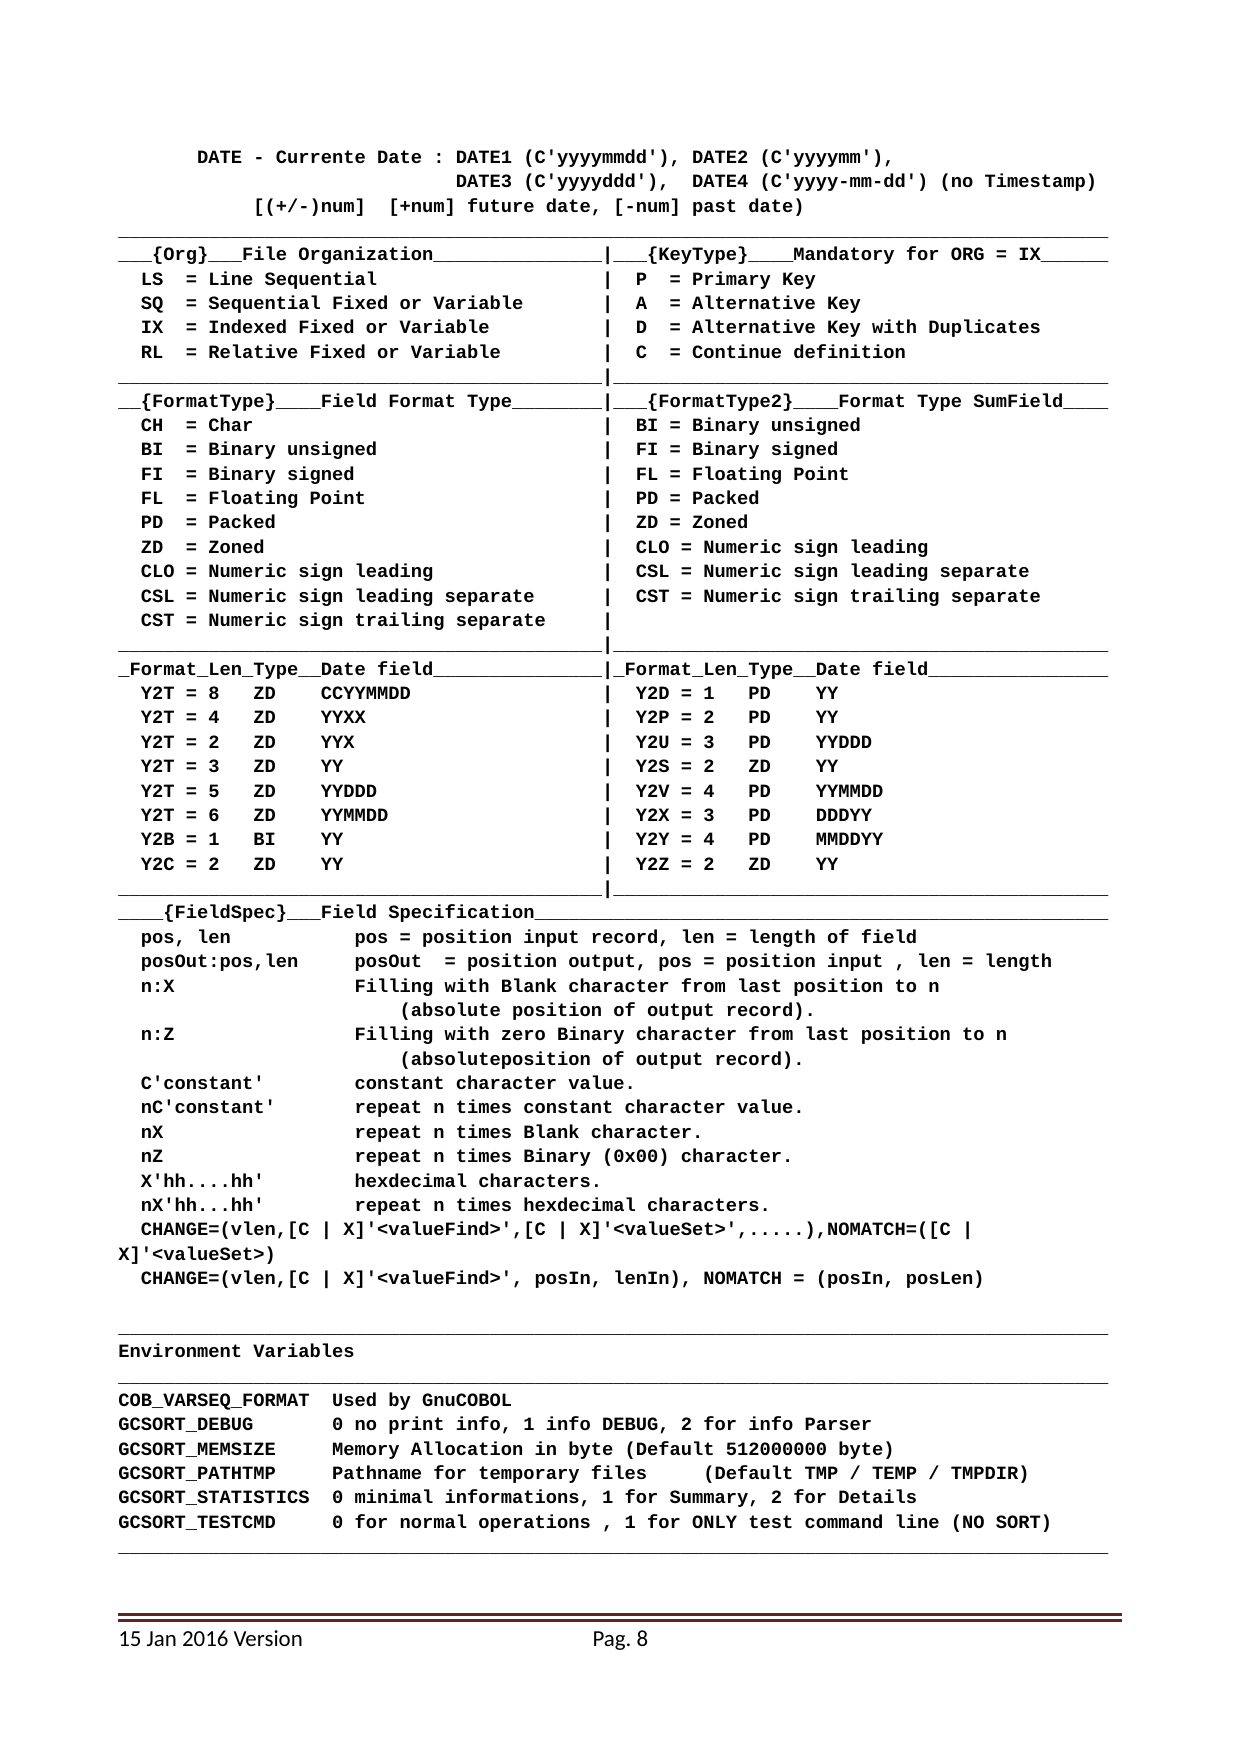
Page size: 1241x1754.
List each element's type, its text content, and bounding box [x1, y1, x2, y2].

text FL = Floating Point | PD = Packed [118, 489, 1122, 510]
text Y2T = 3 ZD YY | Y2S = 2 ZD YY [118, 757, 1122, 778]
text CST = Numeric sign trailing separate | [118, 611, 1122, 632]
text Y2T = 4 ZD YYXX | Y2P = 2 PD YY [118, 708, 1122, 729]
text Y2B = 1 BI YY | Y2Y = 4 PD MMDDYY [118, 830, 1122, 851]
text n:X Filling with Blank character from last position to n [118, 976, 1122, 998]
text CH = Char | BI = Binary unsigned [118, 416, 1122, 437]
text pos, len pos = position input record, len = length of field [118, 928, 1122, 949]
text Y2C = 2 ZD YY | Y2Z = 2 ZD YY [118, 854, 1122, 876]
text ________________________________________________________________________________________ [118, 221, 1122, 242]
text Y2T = 6 ZD YYMMDD | Y2X = 3 PD DDDYY [118, 806, 1122, 827]
text nX'hh...hh' repeat n times hexdecimal characters. [118, 1196, 1122, 1217]
text CHANGE=(vlen,[C | X]'<valueFind>', posIn, lenIn), NOMATCH = (posIn, posLen) [118, 1269, 1122, 1290]
text GCSORT_PATHTMP Pathname for temporary files (Default TMP / TEMP / TMPDIR) [118, 1464, 1122, 1485]
text ___________________________________________|____________________________________________ [118, 879, 1122, 900]
text Y2T = 8 ZD CCYYMMDD | Y2D = 1 PD YY [118, 684, 1122, 705]
text RL = Relative Fixed or Variable | C = Continue definition [118, 343, 1122, 364]
text nX repeat n times Blank character. [118, 1123, 1122, 1144]
text COB_VARSEQ_FORMAT Used by GnuCOBOL [118, 1391, 1122, 1412]
text CLO = Numeric sign leading | CSL = Numeric sign leading separate [118, 562, 1122, 583]
text ___{Org}___File Organization_______________|___{KeyType}____Mandatory for ORG = IX______ [118, 245, 1122, 266]
text [(+/-)num] [+num] future date, [-num] past date) [118, 196, 1122, 218]
text ________________________________________________________________________________________ [118, 1318, 1122, 1339]
text IX = Indexed Fixed or Variable | D = Alternative Key with Duplicates [118, 318, 1122, 339]
text Y2T = 2 ZD YYX | Y2U = 3 PD YYDDD [118, 733, 1122, 754]
text nZ repeat n times Binary (0x00) character. [118, 1147, 1122, 1168]
text LS = Line Sequential | P = Primary Key [118, 269, 1122, 291]
text GCSORT_DEBUG 0 no print info, 1 info DEBUG, 2 for info Parser [118, 1415, 1122, 1436]
text C'constant' constant character value. [118, 1074, 1122, 1095]
text (absoluteposition of output record). [118, 1049, 1122, 1071]
text DATE3 (C'yyyyddd'), DATE4 (C'yyyy-mm-dd') (no Timestamp) [118, 172, 1122, 193]
text CSL = Numeric sign leading separate | CST = Numeric sign trailing separate [118, 586, 1122, 608]
text nC'constant' repeat n times constant character value. [118, 1098, 1122, 1119]
text ____{FieldSpec}___Field Specification___________________________________________________ [118, 903, 1122, 924]
text GCSORT_STATISTICS 0 minimal informations, 1 for Summary, 2 for Details [118, 1488, 1122, 1509]
text _Format_Len_Type__Date field_______________|_Format_Len_Type__Date field________________ [118, 659, 1122, 681]
text (absolute position of output record). [118, 1001, 1122, 1022]
text ZD = Zoned | CLO = Numeric sign leading [118, 538, 1122, 559]
text CHANGE=(vlen,[C | X]'<valueFind>',[C | X]'<valueSet>',.....),NOMATCH=([C | X]'<valueSet>) [118, 1220, 1122, 1266]
text ___________________________________________|____________________________________________ [118, 367, 1122, 388]
text DATE - Currente Date : DATE1 (C'yyyymmdd'), DATE2 (C'yyyymm'), [118, 148, 1122, 169]
text n:Z Filling with zero Binary character from last position to n [118, 1025, 1122, 1046]
text Environment Variables [118, 1342, 1122, 1363]
text GCSORT_MEMSIZE Memory Allocation in byte (Default 512000000 byte) [118, 1439, 1122, 1461]
text BI = Binary unsigned | FI = Binary signed [118, 440, 1122, 461]
text ___________________________________________|____________________________________________ [118, 635, 1122, 656]
text X'hh....hh' hexdecimal characters. [118, 1171, 1122, 1193]
text PD = Packed | ZD = Zoned [118, 513, 1122, 534]
text FI = Binary signed | FL = Floating Point [118, 464, 1122, 486]
text Y2T = 5 ZD YYDDD | Y2V = 4 PD YYMMDD [118, 781, 1122, 803]
text ________________________________________________________________________________________ [118, 1366, 1122, 1388]
text __{FormatType}____Field Format Type________|___{FormatType2}____Format Type SumField____ [118, 391, 1122, 413]
text ________________________________________________________________________________________ [118, 1537, 1122, 1558]
text GCSORT_TESTCMD 0 for normal operations , 1 for ONLY test command line (NO SORT) [118, 1513, 1122, 1534]
text SQ = Sequential Fixed or Variable | A = Alternative Key [118, 294, 1122, 315]
text posOut:pos,len posOut = position output, pos = position input , len = length [118, 952, 1122, 973]
